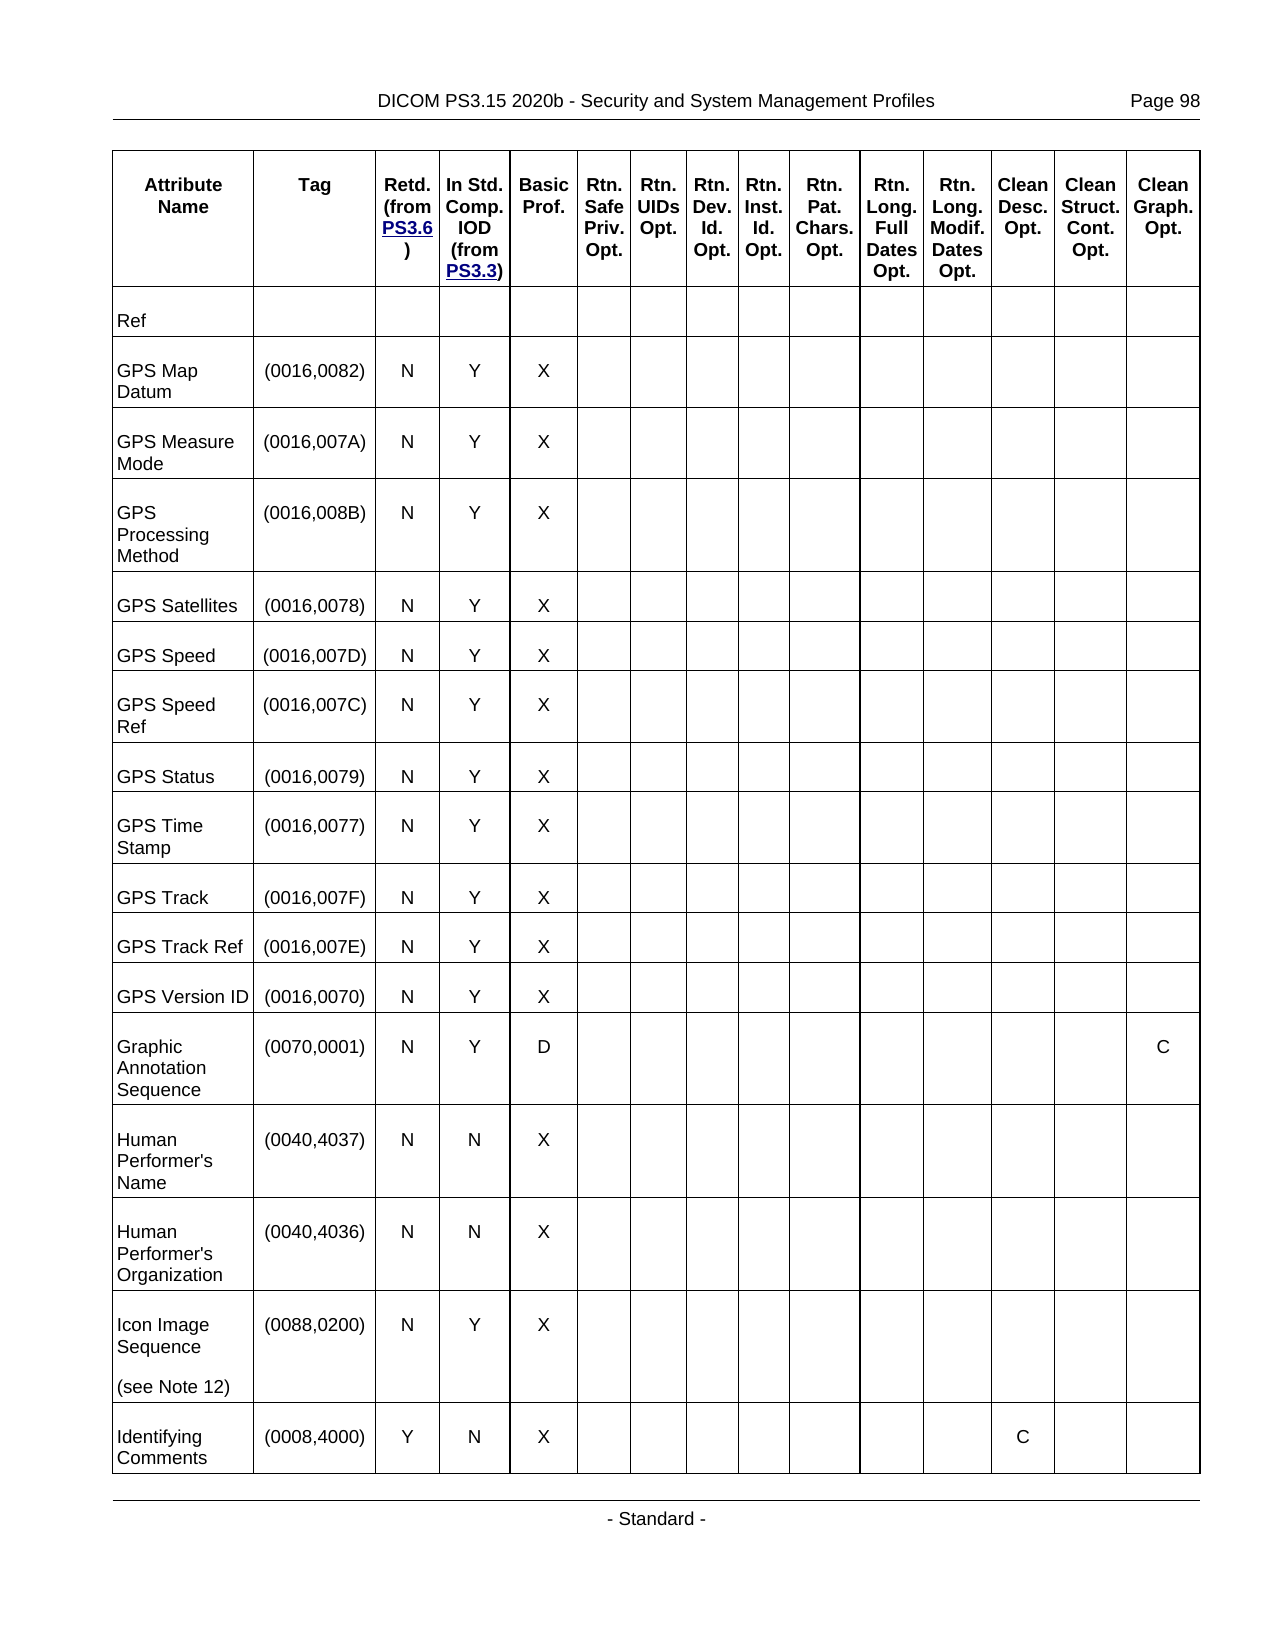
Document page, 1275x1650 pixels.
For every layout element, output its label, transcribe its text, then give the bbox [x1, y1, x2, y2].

table_header Rtn. Safe Priv. Opt. [578, 151, 630, 286]
table_cell [1055, 864, 1126, 912]
table_cell Human Performer's Name [113, 1105, 253, 1197]
table_cell [1055, 963, 1126, 1012]
table_cell [1055, 1105, 1126, 1197]
table_cell [924, 671, 991, 742]
table_cell [578, 572, 630, 621]
table_cell [924, 1105, 991, 1197]
table_cell [861, 1105, 923, 1197]
table_cell [924, 572, 991, 621]
table_cell Y [440, 337, 509, 407]
table_cell [739, 864, 789, 912]
table_cell [687, 913, 738, 962]
table_cell [1127, 864, 1199, 912]
table_cell [992, 792, 1054, 862]
table_cell [924, 622, 991, 670]
table_cell [1055, 408, 1126, 478]
table_cell [924, 1013, 991, 1104]
table_cell [992, 671, 1054, 742]
table_cell [578, 792, 630, 862]
table_cell [1055, 671, 1126, 742]
table_cell [631, 408, 686, 478]
table_cell X [511, 864, 577, 912]
table_cell GPS Version ID [113, 963, 253, 1012]
table_cell [1127, 1291, 1199, 1402]
table_cell [1055, 622, 1126, 670]
table_cell X [511, 572, 577, 621]
table_cell [739, 913, 789, 962]
table_cell [578, 1013, 630, 1104]
table_cell N [376, 337, 439, 407]
table_cell (0016,0079) [254, 743, 375, 791]
table_cell [992, 1198, 1054, 1290]
table_cell X [511, 1291, 577, 1402]
table_cell [440, 287, 509, 336]
table_cell [687, 792, 738, 862]
table_cell [1055, 1013, 1126, 1104]
table_cell [578, 479, 630, 571]
table_cell [992, 622, 1054, 670]
table_cell [687, 1013, 738, 1104]
table_cell [992, 743, 1054, 791]
table_cell [687, 572, 738, 621]
table_cell GPS Speed​ Ref [113, 671, 253, 742]
table_cell Y [440, 671, 509, 742]
table_cell [861, 337, 923, 407]
table_cell [376, 287, 439, 336]
table_cell GPS Processing​ Method [113, 479, 253, 571]
table_cell [992, 408, 1054, 478]
table_cell [924, 1198, 991, 1290]
table_cell [739, 1013, 789, 1104]
table_cell X [511, 743, 577, 791]
table_cell [578, 913, 630, 962]
table_cell (0070,0001) [254, 1013, 375, 1104]
table_cell [924, 963, 991, 1012]
table_cell [578, 963, 630, 1012]
table_cell [631, 671, 686, 742]
table_cell [1127, 671, 1199, 742]
table_cell [861, 572, 923, 621]
table_cell [631, 913, 686, 962]
table_cell N [376, 1013, 439, 1104]
table_cell [861, 1013, 923, 1104]
table_cell [992, 287, 1054, 336]
table_cell N [376, 913, 439, 962]
table_cell [861, 671, 923, 742]
table_cell [739, 572, 789, 621]
table_cell [687, 963, 738, 1012]
table_cell Icon Image Sequence (see Note 12) [113, 1291, 253, 1402]
table_cell [924, 1403, 991, 1473]
table_cell [861, 1291, 923, 1402]
table_cell [578, 1105, 630, 1197]
table_cell [687, 287, 738, 336]
table_cell Y [440, 572, 509, 621]
table_cell [1127, 1403, 1199, 1473]
table_cell N [376, 1198, 439, 1290]
table_cell [739, 1403, 789, 1473]
table_cell (0008,4000) [254, 1403, 375, 1473]
table_cell [631, 479, 686, 571]
table_cell [687, 622, 738, 670]
table_cell (0040,4037) [254, 1105, 375, 1197]
table_cell [739, 743, 789, 791]
table_cell [790, 622, 859, 670]
table_cell [992, 864, 1054, 912]
table_cell (0088,0200) [254, 1291, 375, 1402]
table_cell [790, 337, 859, 407]
table_cell X [511, 913, 577, 962]
table_cell [631, 1013, 686, 1104]
table_cell D [511, 1013, 577, 1104]
table_cell N [376, 1291, 439, 1402]
table_cell [1055, 572, 1126, 621]
table_cell [861, 287, 923, 336]
table_cell [687, 408, 738, 478]
table_cell [1127, 792, 1199, 862]
table_cell [790, 572, 859, 621]
table_cell [790, 864, 859, 912]
table_cell [790, 1105, 859, 1197]
table_cell Y [440, 1291, 509, 1402]
table_cell Y [440, 408, 509, 478]
table_header Clean Desc. Opt. [992, 151, 1054, 286]
table_cell [739, 963, 789, 1012]
table_cell [924, 864, 991, 912]
table_cell (0016,008B) [254, 479, 375, 571]
table_cell [924, 1291, 991, 1402]
table_cell [992, 479, 1054, 571]
table_header Basic Prof. [511, 151, 577, 286]
table_cell Graphic Annotation Sequence [113, 1013, 253, 1104]
table_cell N [440, 1105, 509, 1197]
table_cell [790, 287, 859, 336]
table_cell [739, 1291, 789, 1402]
table_cell [578, 408, 630, 478]
table_header Rtn. Inst. Id. Opt. [739, 151, 789, 286]
table_cell [992, 1105, 1054, 1197]
table_cell [687, 1105, 738, 1197]
table_cell [1127, 479, 1199, 571]
table_cell [790, 408, 859, 478]
table_cell [861, 1403, 923, 1473]
table_header Retd. (from PS3.6) [376, 151, 439, 286]
table_cell Y [440, 743, 509, 791]
table_cell [790, 1198, 859, 1290]
table_cell [790, 671, 859, 742]
table_cell [631, 743, 686, 791]
table_cell [739, 671, 789, 742]
table_cell GPS Track [113, 864, 253, 912]
table_cell [790, 743, 859, 791]
table_cell (0016,007F) [254, 864, 375, 912]
table_cell [1055, 337, 1126, 407]
table_cell (0016,0082) [254, 337, 375, 407]
table_cell N [440, 1198, 509, 1290]
table_cell [631, 337, 686, 407]
table_cell [992, 963, 1054, 1012]
table_cell Identifying Comments [113, 1403, 253, 1473]
table_cell [631, 622, 686, 670]
table_cell [790, 1291, 859, 1402]
table_cell C [992, 1403, 1054, 1473]
table_cell [739, 479, 789, 571]
table_cell [1055, 1198, 1126, 1290]
table_cell Y [440, 479, 509, 571]
table_cell X [511, 337, 577, 407]
table_cell [924, 792, 991, 862]
table_cell [578, 1291, 630, 1402]
table_cell [578, 743, 630, 791]
table_cell [687, 743, 738, 791]
table_cell X [511, 792, 577, 862]
table_cell GPS Time​ Stamp [113, 792, 253, 862]
table_cell [578, 864, 630, 912]
table_cell [790, 1403, 859, 1473]
table_cell [739, 1198, 789, 1290]
table_cell (0040,4036) [254, 1198, 375, 1290]
table_cell Y [376, 1403, 439, 1473]
table_cell [1055, 743, 1126, 791]
table_cell [511, 287, 577, 336]
table_cell [924, 913, 991, 962]
table_cell GPS Status [113, 743, 253, 791]
table_cell (0016,0070) [254, 963, 375, 1012]
table_cell N [376, 1105, 439, 1197]
table_cell [578, 671, 630, 742]
table_cell [687, 864, 738, 912]
table_cell [631, 792, 686, 862]
table_cell [1055, 479, 1126, 571]
table_cell C [1127, 1013, 1199, 1104]
table_cell [861, 408, 923, 478]
table_cell (0016,0077) [254, 792, 375, 862]
table_cell N [376, 622, 439, 670]
table_cell [992, 337, 1054, 407]
table_cell [631, 963, 686, 1012]
table_cell [861, 913, 923, 962]
table_cell [631, 864, 686, 912]
table_cell [1127, 287, 1199, 336]
table_cell [578, 287, 630, 336]
table_cell [578, 1198, 630, 1290]
table_cell [790, 792, 859, 862]
table_cell X [511, 1198, 577, 1290]
table_cell [861, 864, 923, 912]
table_header Clean Struct. Cont. Opt. [1055, 151, 1126, 286]
table_cell Y [440, 864, 509, 912]
table_cell [1127, 337, 1199, 407]
table_cell N [376, 963, 439, 1012]
table_cell [992, 572, 1054, 621]
table_cell [1127, 1105, 1199, 1197]
table_cell X [511, 963, 577, 1012]
table_cell Y [440, 963, 509, 1012]
table_cell (0016,007C) [254, 671, 375, 742]
table_cell [790, 963, 859, 1012]
table_cell N [376, 479, 439, 571]
table_cell [992, 913, 1054, 962]
table_header Attribute Name [113, 151, 253, 286]
table_cell GPS Speed​ [113, 622, 253, 670]
table_cell [790, 479, 859, 571]
table_cell N [376, 671, 439, 742]
table_cell Ref [113, 287, 253, 336]
table_cell X [511, 1403, 577, 1473]
table_cell (0016,0078) [254, 572, 375, 621]
table_cell [992, 1291, 1054, 1402]
table_cell [1127, 1198, 1199, 1290]
table_cell [687, 337, 738, 407]
table_cell [1127, 963, 1199, 1012]
table_cell GPS Track ​Ref [113, 913, 253, 962]
table_cell [992, 1013, 1054, 1104]
table_cell [924, 743, 991, 791]
table_cell (0016,007A) [254, 408, 375, 478]
table_cell [924, 337, 991, 407]
table_cell [1127, 408, 1199, 478]
table_cell [687, 1198, 738, 1290]
table_cell [861, 963, 923, 1012]
table_cell [687, 671, 738, 742]
table_cell [739, 287, 789, 336]
table_cell [861, 479, 923, 571]
table_cell Y [440, 913, 509, 962]
table_cell N [376, 743, 439, 791]
table_cell [861, 792, 923, 862]
table_cell [631, 1403, 686, 1473]
table_cell [631, 1198, 686, 1290]
table_cell X [511, 671, 577, 742]
table_cell [924, 287, 991, 336]
table_cell Human Performer's Organization [113, 1198, 253, 1290]
table_cell [739, 408, 789, 478]
table_cell [254, 287, 375, 336]
table_cell [578, 622, 630, 670]
table_cell [1055, 913, 1126, 962]
table_cell Y [440, 622, 509, 670]
table_cell [790, 1013, 859, 1104]
table_cell GPS Satellites [113, 572, 253, 621]
table_cell [739, 622, 789, 670]
table_cell (0016,007E) [254, 913, 375, 962]
table_cell [1055, 287, 1126, 336]
table_cell [631, 1291, 686, 1402]
table_cell [739, 337, 789, 407]
table_cell [1055, 1291, 1126, 1402]
table_cell N [440, 1403, 509, 1473]
table_cell X [511, 408, 577, 478]
table_cell [861, 622, 923, 670]
table_cell [578, 1403, 630, 1473]
table_cell [1127, 622, 1199, 670]
table_cell [739, 792, 789, 862]
table_cell [631, 287, 686, 336]
table_header Rtn. UIDs Opt. [631, 151, 686, 286]
table_cell GPS Measure ​Mode [113, 408, 253, 478]
table_cell [924, 479, 991, 571]
table_cell X [511, 622, 577, 670]
table_cell N [376, 572, 439, 621]
table_header Tag [254, 151, 375, 286]
table_cell [687, 479, 738, 571]
table_header Rtn. Dev. Id. Opt. [687, 151, 738, 286]
table_header Rtn. Long. Full Dates Opt. [861, 151, 923, 286]
table_cell [687, 1403, 738, 1473]
table_cell [631, 572, 686, 621]
table_cell GPS Map​ Datum [113, 337, 253, 407]
table_cell [1127, 743, 1199, 791]
table_cell [861, 1198, 923, 1290]
table_cell [739, 1105, 789, 1197]
table_cell [1055, 1403, 1126, 1473]
table_cell N [376, 864, 439, 912]
table_cell X [511, 1105, 577, 1197]
table_cell X [511, 479, 577, 571]
table_cell [861, 743, 923, 791]
table_header Rtn. Long. Modif. Dates Opt. [924, 151, 991, 286]
table_cell [1055, 792, 1126, 862]
table_cell (0016,007D) [254, 622, 375, 670]
table_cell [1127, 572, 1199, 621]
table_header Rtn. Pat. Chars. Opt. [790, 151, 859, 286]
table_header In Std. Comp. IOD (from PS3.3) [440, 151, 509, 286]
table_cell Y [440, 1013, 509, 1104]
table_cell [790, 913, 859, 962]
table_cell N [376, 792, 439, 862]
table_cell [1127, 913, 1199, 962]
table_cell [924, 408, 991, 478]
table_cell N [376, 408, 439, 478]
table_header Clean Graph. Opt. [1127, 151, 1199, 286]
table_cell [631, 1105, 686, 1197]
table_cell [578, 337, 630, 407]
table_cell [687, 1291, 738, 1402]
table_cell Y [440, 792, 509, 862]
